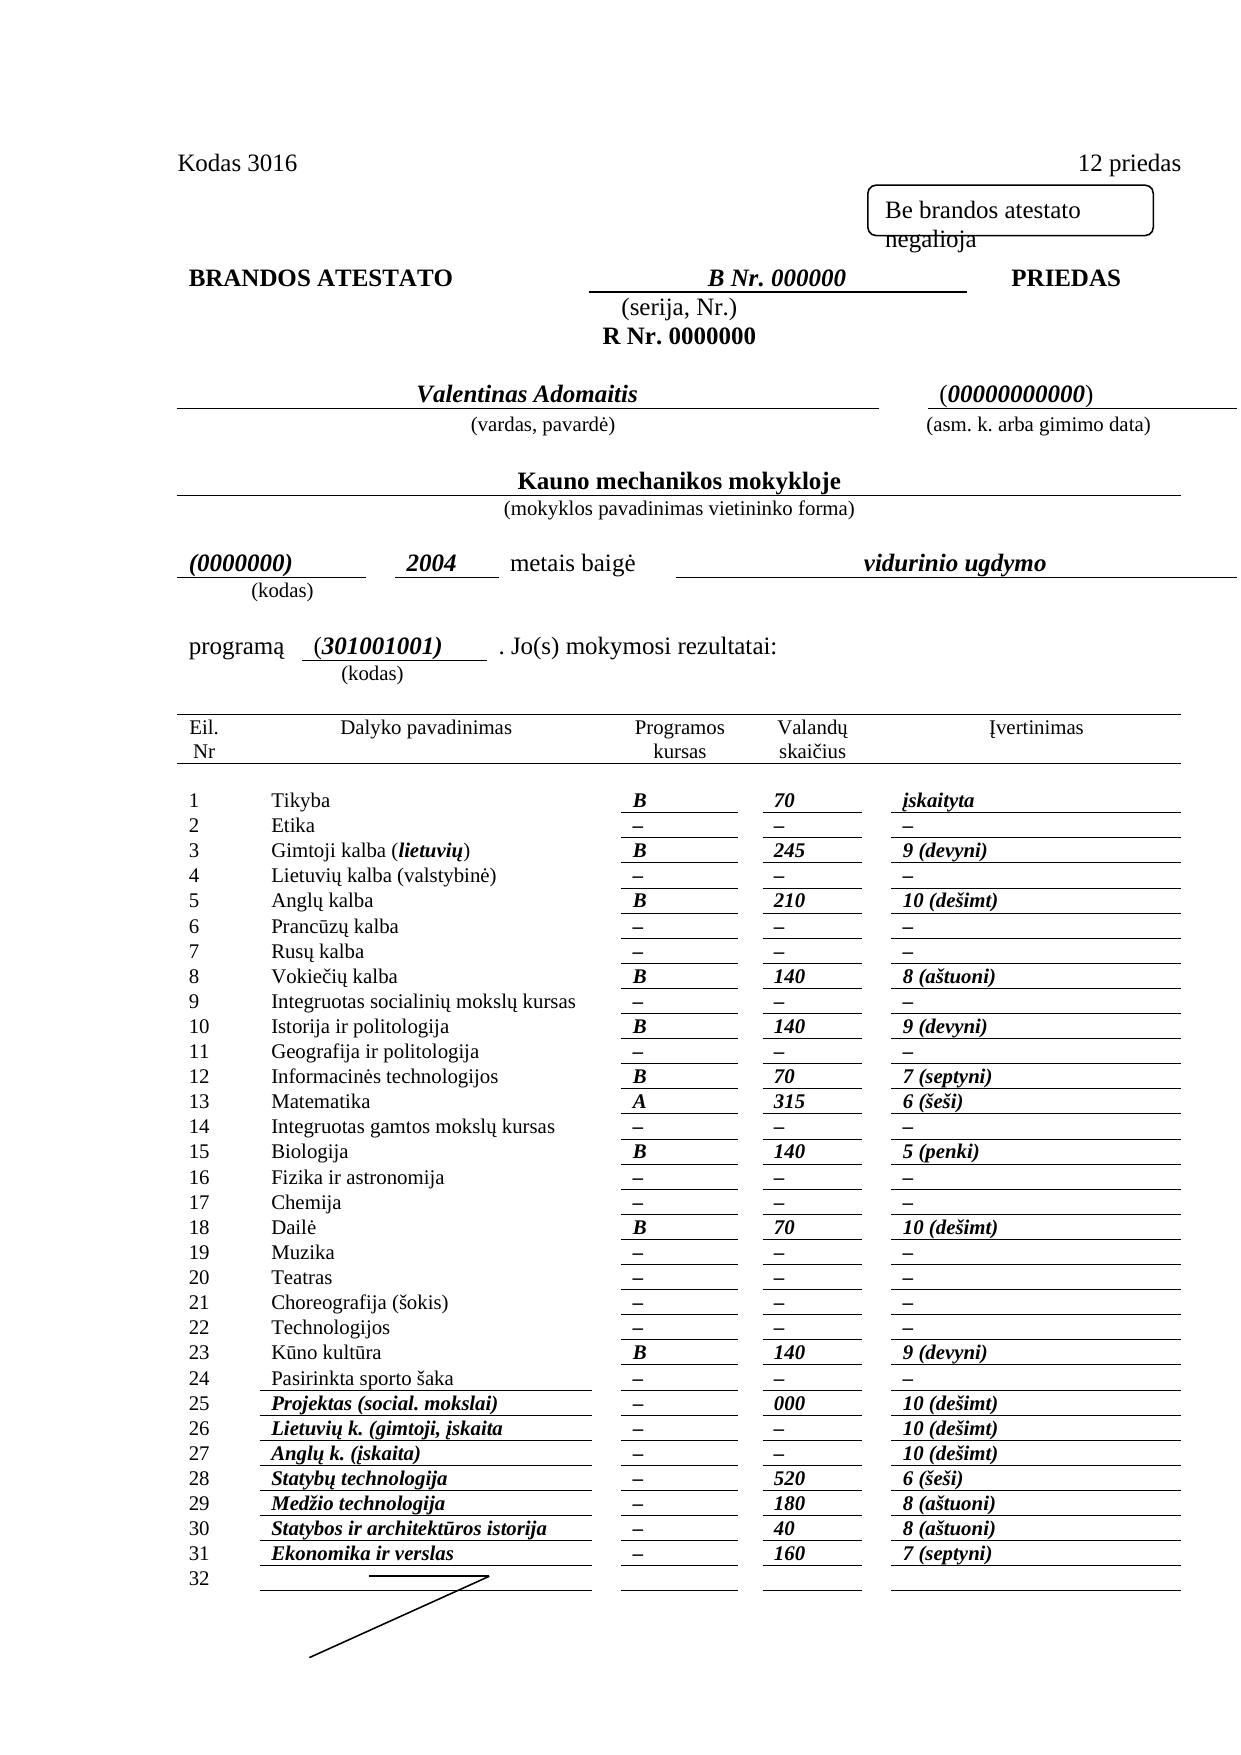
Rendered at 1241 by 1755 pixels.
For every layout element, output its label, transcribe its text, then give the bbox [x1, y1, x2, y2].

table_cell [862, 812, 891, 837]
table_cell [862, 1063, 891, 1088]
table_cell [763, 764, 862, 788]
table_cell 70 [763, 788, 862, 812]
table_cell – [891, 1165, 1181, 1189]
table_cell [177, 764, 231, 788]
table_cell Chemija [260, 1189, 592, 1214]
table_cell [592, 837, 621, 862]
table_cell [862, 1013, 891, 1038]
table_header (0000000) [177, 549, 366, 577]
table_cell Teatras [260, 1264, 592, 1289]
table_header 2004 [395, 549, 498, 577]
table_cell – [621, 1541, 738, 1565]
table_cell [738, 1364, 762, 1389]
table_cell – [763, 914, 862, 938]
table_cell 13 [177, 1088, 231, 1113]
table_cell – [621, 1516, 738, 1540]
table_cell Statybų technologija [260, 1466, 592, 1490]
table_cell [738, 1239, 762, 1264]
table_cell 5 [177, 888, 231, 912]
table_cell Rusų kalba [260, 938, 592, 963]
table_header [651, 549, 676, 577]
table_cell [862, 1515, 891, 1540]
table_cell – [891, 1039, 1181, 1063]
table_cell 40 [763, 1516, 862, 1540]
table_cell – [621, 1165, 738, 1189]
table_cell [738, 1490, 762, 1515]
table_header Programos kursas [621, 715, 738, 763]
text (serija, Nr.) [177, 292, 1181, 321]
table_cell 11 [177, 1038, 231, 1063]
table_cell [738, 1415, 762, 1440]
table_cell – [763, 1039, 862, 1063]
text R Nr. 0000000 [177, 321, 1181, 350]
table_cell [862, 1540, 891, 1565]
table_cell [231, 1139, 260, 1163]
table_cell – [621, 813, 738, 837]
table_cell – [891, 1114, 1181, 1138]
table_cell 9 (devyni) [891, 1014, 1181, 1038]
table_cell B [621, 1064, 738, 1088]
table_cell – [891, 989, 1181, 1013]
table_cell 7 (septyni) [891, 1064, 1181, 1088]
table_cell [592, 1113, 621, 1138]
table_cell [738, 837, 762, 862]
table_cell [862, 764, 891, 788]
table_cell [231, 988, 260, 1013]
table_cell [592, 1364, 621, 1389]
table_cell [738, 963, 762, 988]
table_cell 4 [177, 862, 231, 887]
table_header [556, 263, 588, 291]
table_cell [592, 788, 621, 812]
table_cell [231, 1113, 260, 1138]
table_cell [738, 764, 762, 788]
table_cell [231, 1339, 260, 1364]
table_cell – [891, 1265, 1181, 1289]
table_cell 160 [763, 1541, 862, 1565]
table_cell – [763, 1190, 862, 1214]
table_cell B [621, 964, 738, 988]
table_cell Technologijos [260, 1314, 592, 1339]
table_header [879, 379, 928, 407]
table_cell – [763, 1114, 862, 1138]
table_cell [231, 1490, 260, 1515]
table_cell [592, 1465, 621, 1490]
table_cell Integruotas gamtos mokslų kursas [260, 1113, 592, 1138]
table_cell Medžio technologija [260, 1491, 592, 1515]
table_cell 10 (dešimt) [891, 1215, 1181, 1239]
table_cell 28 [177, 1465, 231, 1490]
table_cell B [621, 838, 738, 862]
table_cell – [891, 1240, 1181, 1264]
table_cell [231, 913, 260, 938]
table_cell – [891, 813, 1181, 837]
table_cell [862, 1239, 891, 1264]
table_cell [592, 1189, 621, 1214]
table_cell [738, 862, 762, 887]
table_cell [862, 1364, 891, 1389]
table_header . Jo(s) mokymosi rezultatai: [487, 631, 1181, 660]
table_cell 5 (penki) [891, 1140, 1181, 1163]
table_cell – [621, 1466, 738, 1490]
table_cell [862, 913, 891, 938]
text (kodas) [177, 578, 1181, 602]
table_header [862, 715, 891, 763]
table_cell [231, 1390, 260, 1414]
table_cell 9 [177, 988, 231, 1013]
table_cell 6 (šeši) [891, 1089, 1181, 1113]
table_cell Integruotas socialinių mokslų kursas [260, 988, 592, 1013]
table_cell [592, 812, 621, 837]
table_cell [738, 1440, 762, 1465]
table_cell – [763, 939, 862, 963]
table_cell [592, 938, 621, 963]
table_cell 70 [763, 1215, 862, 1239]
table_cell [231, 1189, 260, 1214]
table_cell [862, 1264, 891, 1289]
table_cell – [763, 863, 862, 887]
table_header (301001001) [302, 631, 487, 660]
table_cell 245 [763, 838, 862, 862]
table_cell – [621, 1391, 738, 1414]
table_cell [231, 812, 260, 837]
table_cell 32 [177, 1565, 231, 1590]
table_cell [738, 1113, 762, 1138]
table_cell Matematika [260, 1088, 592, 1113]
table_cell [231, 1415, 260, 1440]
table_cell [260, 1566, 592, 1590]
table_cell B [621, 788, 738, 812]
table_header Kauno mechanikos mokykloje [177, 466, 1181, 495]
table_cell [738, 1264, 762, 1289]
table_cell [592, 1038, 621, 1063]
table_cell – [763, 813, 862, 837]
table_cell 10 (dešimt) [891, 1441, 1181, 1465]
table_cell [738, 1465, 762, 1490]
table_cell [231, 1440, 260, 1465]
table_cell – [621, 1039, 738, 1063]
table_cell 8 (aštuoni) [891, 1516, 1181, 1540]
table_cell [738, 988, 762, 1013]
table_cell Anglų kalba [260, 888, 592, 912]
table_cell [891, 764, 1181, 788]
table_cell – [621, 1365, 738, 1389]
table_cell [862, 1088, 891, 1113]
table_cell Geografija ir politologija [260, 1038, 592, 1063]
table_cell Lietuvių k. (gimtoji, įskaita [260, 1416, 592, 1440]
table_cell 140 [763, 1340, 862, 1364]
table_header metais baigė [499, 549, 651, 577]
table_cell [592, 1164, 621, 1189]
table_cell [231, 1013, 260, 1038]
table_cell įskaityta [891, 788, 1181, 812]
table_cell 29 [177, 1490, 231, 1515]
table_cell 10 (dešimt) [891, 1391, 1181, 1414]
table_header Dalyko pavadinimas [260, 715, 592, 763]
table_cell Lietuvių kalba (valstybinė) [260, 862, 592, 887]
text (mokyklos pavadinimas vietininko forma) [177, 496, 1181, 520]
table_cell Vokiečių kalba [260, 963, 592, 988]
table_cell [592, 963, 621, 988]
table_header (00000000000) [928, 379, 1237, 407]
table_cell 10 [177, 1013, 231, 1038]
table_cell – [621, 1441, 738, 1465]
table_cell – [621, 1190, 738, 1214]
table_cell [592, 1088, 621, 1113]
table_cell 18 [177, 1214, 231, 1239]
table_cell [592, 1415, 621, 1440]
table_cell 315 [763, 1089, 862, 1113]
table_cell 21 [177, 1289, 231, 1314]
table_cell [738, 913, 762, 938]
table_cell 8 [177, 963, 231, 988]
table_cell B [621, 889, 738, 912]
table_cell – [621, 914, 738, 938]
table_cell 8 (aštuoni) [891, 964, 1181, 988]
table_cell [862, 1289, 891, 1314]
table_cell [738, 1063, 762, 1088]
table_cell 70 [763, 1064, 862, 1088]
table_cell [738, 888, 762, 912]
table_cell Fizika ir astronomija [260, 1164, 592, 1189]
table_cell [738, 1038, 762, 1063]
table_cell [738, 1390, 762, 1414]
table_cell [862, 1189, 891, 1214]
table_cell – [763, 1165, 862, 1189]
table_cell – [621, 863, 738, 887]
table_header [366, 549, 395, 577]
table_cell [862, 1415, 891, 1440]
table_cell 16 [177, 1164, 231, 1189]
table_cell – [891, 1190, 1181, 1214]
table_cell [738, 938, 762, 963]
table_cell [592, 1540, 621, 1565]
table_cell [738, 1289, 762, 1314]
table_cell Gimtoji kalba (lietuvių) [260, 837, 592, 862]
table_cell 3 [177, 837, 231, 862]
table_cell [231, 963, 260, 988]
table_cell Choreografija (šokis) [260, 1289, 592, 1314]
table_cell Projektas (social. mokslai) [260, 1391, 592, 1414]
table_cell [231, 1038, 260, 1063]
table_cell 10 (dešimt) [891, 889, 1181, 912]
table_cell 520 [763, 1466, 862, 1490]
table_cell [592, 913, 621, 938]
table_cell Dailė [260, 1214, 592, 1239]
table_cell [862, 1139, 891, 1163]
table_cell – [621, 1315, 738, 1339]
table_cell [862, 938, 891, 963]
table_cell – [763, 1416, 862, 1440]
text Kodas 3016 12 priedas [177, 148, 1181, 176]
table_cell [592, 1565, 621, 1590]
table_header PRIEDAS [1000, 263, 1181, 291]
table_cell [738, 1515, 762, 1540]
table_header Eil. Nr [177, 715, 231, 763]
table_cell 10 (dešimt) [891, 1416, 1181, 1440]
table_cell Anglų k. (įskaita) [260, 1441, 592, 1465]
table_cell [592, 1264, 621, 1289]
table_cell [231, 1289, 260, 1314]
table_cell [231, 1164, 260, 1189]
table_cell 9 (devyni) [891, 838, 1181, 862]
table_cell [738, 1139, 762, 1163]
table_cell [592, 1063, 621, 1088]
table_header BRANDOS ATESTATO [177, 263, 556, 291]
table_cell B [621, 1215, 738, 1239]
table_cell [231, 1314, 260, 1339]
table_cell [592, 1490, 621, 1515]
table_cell [862, 1164, 891, 1189]
table_cell [231, 1565, 260, 1590]
table_cell [260, 764, 592, 788]
table_cell [862, 888, 891, 912]
table_cell [862, 1314, 891, 1339]
table_cell B [621, 1014, 738, 1038]
table_cell [231, 938, 260, 963]
table_cell – [621, 1290, 738, 1314]
table_cell 7 [177, 938, 231, 963]
table_cell [862, 1038, 891, 1063]
table_cell [738, 1314, 762, 1339]
table_cell – [891, 1365, 1181, 1389]
table_cell [862, 788, 891, 812]
table_cell – [891, 939, 1181, 963]
table_cell [231, 1540, 260, 1565]
table_cell [738, 812, 762, 837]
table_cell [592, 1314, 621, 1339]
table_cell – [763, 1441, 862, 1465]
table_cell 27 [177, 1440, 231, 1465]
table_cell Pasirinkta sporto šaka [260, 1364, 592, 1389]
table_cell [231, 788, 260, 812]
table_cell – [621, 1114, 738, 1138]
table_cell [592, 1139, 621, 1163]
table_cell [862, 1565, 891, 1590]
table_cell – [621, 1416, 738, 1440]
table_cell 26 [177, 1415, 231, 1440]
table_cell [621, 764, 738, 788]
table_cell B [621, 1340, 738, 1364]
table_cell [592, 1289, 621, 1314]
table_cell – [891, 914, 1181, 938]
table_cell [231, 1239, 260, 1264]
table_cell 14 [177, 1113, 231, 1138]
table_cell [862, 1113, 891, 1138]
table_cell – [763, 1315, 862, 1339]
table_cell [231, 1364, 260, 1389]
table_cell [738, 1189, 762, 1214]
table_cell – [621, 1265, 738, 1289]
table_cell [231, 1088, 260, 1113]
table_cell Prancūzų kalba [260, 913, 592, 938]
table_cell 22 [177, 1314, 231, 1339]
table_cell [231, 888, 260, 912]
table_cell [231, 862, 260, 887]
table_cell 8 (aštuoni) [891, 1491, 1181, 1515]
table_cell [738, 1214, 762, 1239]
table_cell [231, 1515, 260, 1540]
table_cell Tikyba [260, 788, 592, 812]
table_cell – [763, 989, 862, 1013]
table_cell [592, 1239, 621, 1264]
text (kodas) [177, 661, 1181, 685]
table_cell [592, 1339, 621, 1364]
table_cell [592, 988, 621, 1013]
table_cell Kūno kultūra [260, 1339, 592, 1364]
table_header Valentinas Adomaitis [177, 379, 879, 407]
table_cell Etika [260, 812, 592, 837]
table_cell 20 [177, 1264, 231, 1289]
table_cell [231, 1063, 260, 1088]
table_cell [738, 1565, 762, 1590]
table_cell – [891, 1290, 1181, 1314]
table_cell [231, 1264, 260, 1289]
table_cell [592, 764, 621, 788]
table_cell – [621, 1491, 738, 1515]
table_cell 30 [177, 1515, 231, 1540]
table_cell [738, 1013, 762, 1038]
table_cell 24 [177, 1364, 231, 1389]
table_cell A [621, 1089, 738, 1113]
table_cell 180 [763, 1491, 862, 1515]
table_cell 7 (septyni) [891, 1541, 1181, 1565]
table_cell 6 (šeši) [891, 1466, 1181, 1490]
table_cell [862, 1339, 891, 1364]
table_cell 23 [177, 1339, 231, 1364]
table_cell Ekonomika ir verslas [260, 1541, 592, 1565]
table_header [967, 263, 1000, 291]
table_cell [862, 862, 891, 887]
table_cell 12 [177, 1063, 231, 1088]
table_header vidurinio ugdymo [676, 549, 1237, 577]
table_cell Informacinės technologijos [260, 1063, 592, 1088]
table_header programą [177, 631, 302, 660]
table_cell [862, 988, 891, 1013]
table_cell – [891, 863, 1181, 887]
table_cell [592, 1390, 621, 1414]
table_cell – [763, 1240, 862, 1264]
table_cell [862, 1214, 891, 1239]
table_cell – [891, 1315, 1181, 1339]
table_cell – [621, 939, 738, 963]
table_cell [862, 1490, 891, 1515]
table_cell 140 [763, 1014, 862, 1038]
table_cell – [621, 989, 738, 1013]
table_cell [231, 1465, 260, 1490]
table_cell [592, 888, 621, 912]
table_cell [592, 1440, 621, 1465]
table_cell [231, 837, 260, 862]
table_cell Muzika [260, 1239, 592, 1264]
table_cell Statybos ir architektūros istorija [260, 1516, 592, 1540]
table_header [592, 715, 621, 763]
table_cell 2 [177, 812, 231, 837]
table_cell 140 [763, 964, 862, 988]
table_cell 25 [177, 1390, 231, 1414]
table_cell [862, 837, 891, 862]
table_cell [592, 1013, 621, 1038]
table_cell [231, 764, 260, 788]
table_cell [763, 1566, 862, 1590]
table_cell [738, 1088, 762, 1113]
table_header [738, 715, 762, 763]
table_cell – [763, 1265, 862, 1289]
table_cell [621, 1566, 738, 1590]
table_cell Istorija ir politologija [260, 1013, 592, 1038]
table_cell 19 [177, 1239, 231, 1264]
table_cell 15 [177, 1139, 231, 1163]
table_cell 6 [177, 913, 231, 938]
table_cell – [763, 1365, 862, 1389]
table_cell 140 [763, 1140, 862, 1163]
table_cell [738, 1164, 762, 1189]
table_cell – [763, 1290, 862, 1314]
table_cell [592, 1515, 621, 1540]
table_cell [891, 1566, 1181, 1590]
table_header Valandų skaičius [763, 715, 862, 763]
table_cell [862, 1440, 891, 1465]
table_cell 1 [177, 788, 231, 812]
table_cell 210 [763, 889, 862, 912]
text (vardas, pavardė) (asm. k. arba gimimo data) [177, 408, 1181, 437]
table_header B Nr. 000000 [589, 263, 967, 291]
table_cell [862, 963, 891, 988]
table_cell Biologija [260, 1139, 592, 1163]
table_cell 9 (devyni) [891, 1340, 1181, 1364]
table_cell [231, 1214, 260, 1239]
table_cell B [621, 1140, 738, 1163]
table_cell [738, 788, 762, 812]
table_cell [738, 1540, 762, 1565]
table_cell 17 [177, 1189, 231, 1214]
table_cell 000 [763, 1391, 862, 1414]
table_cell [738, 1339, 762, 1364]
table_header Įvertinimas [891, 715, 1181, 763]
table_cell 31 [177, 1540, 231, 1565]
table_cell [862, 1390, 891, 1414]
table_cell – [621, 1240, 738, 1264]
table_cell [592, 1214, 621, 1239]
table_cell [862, 1465, 891, 1490]
table_cell [592, 862, 621, 887]
table_header [231, 715, 260, 763]
